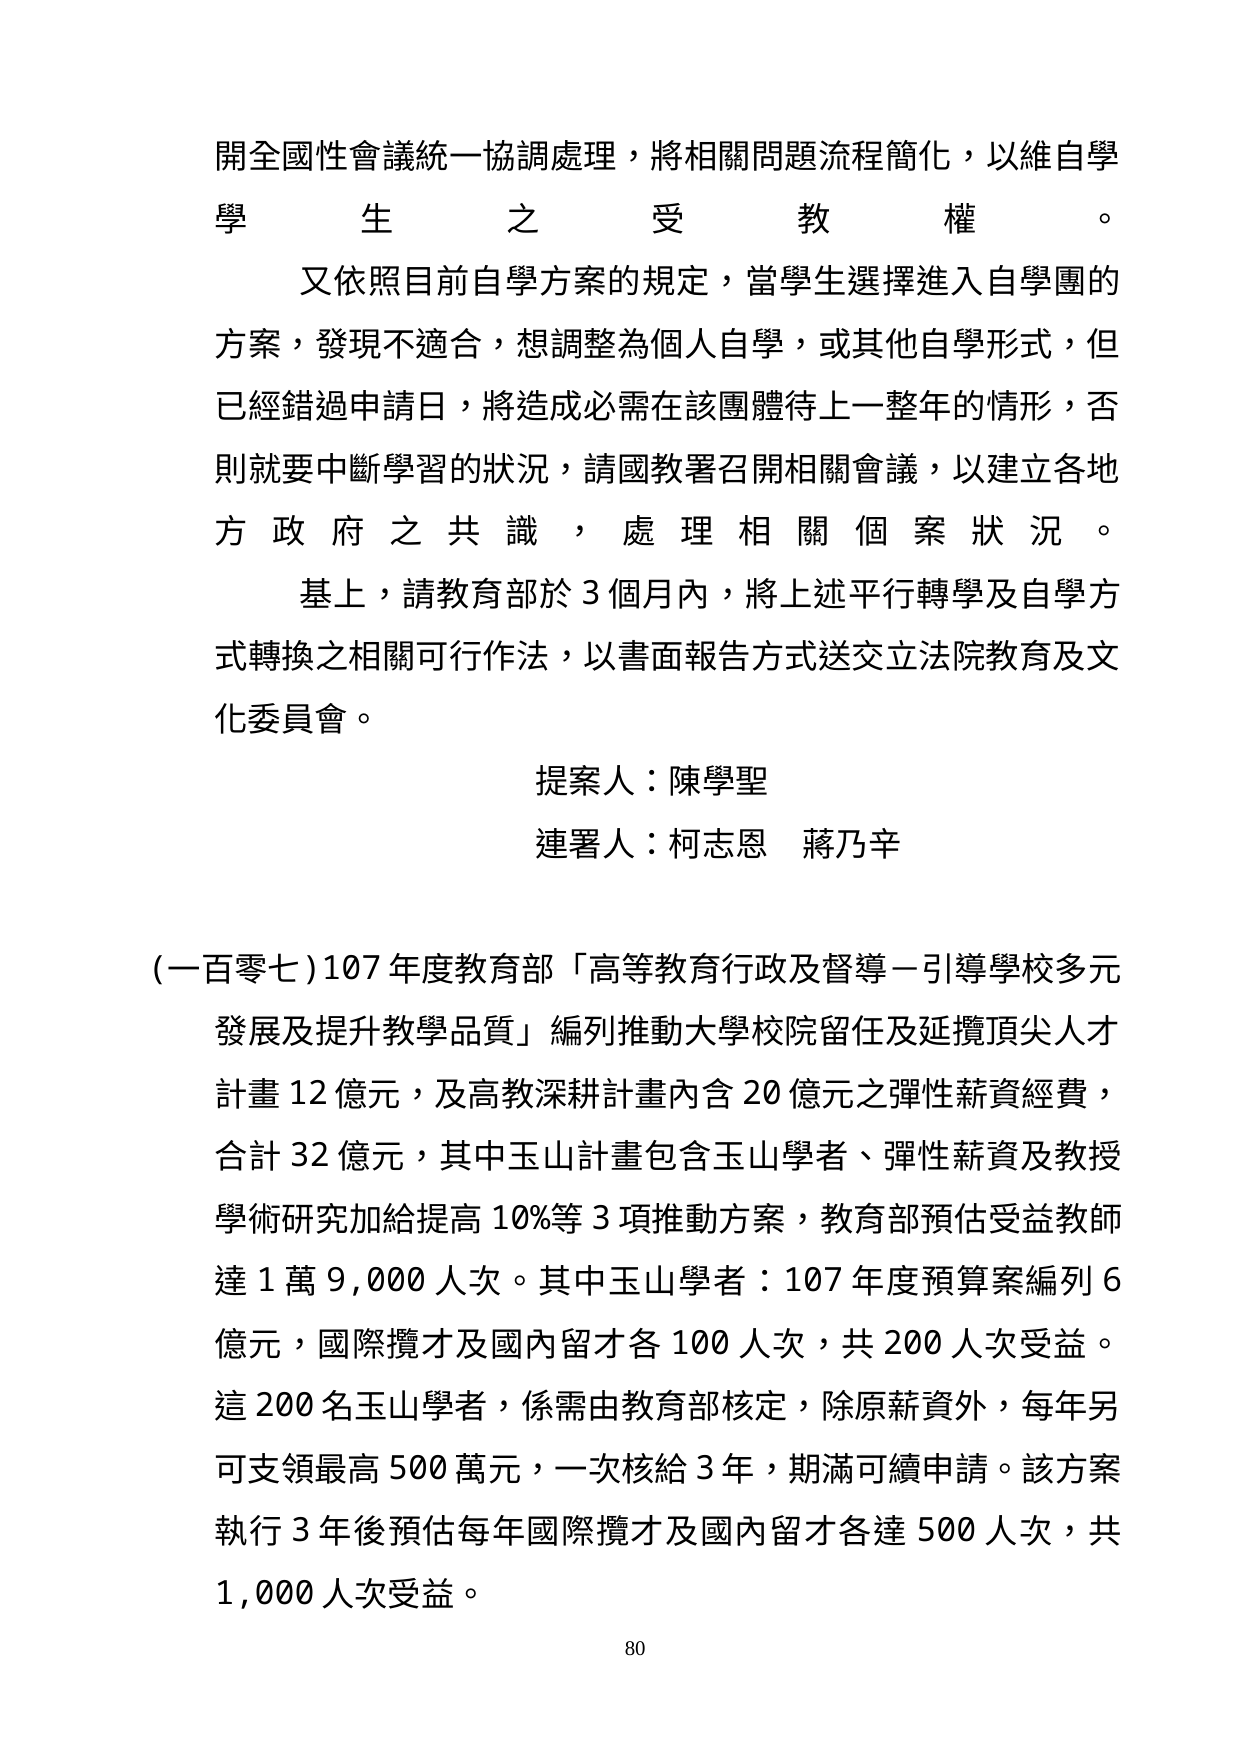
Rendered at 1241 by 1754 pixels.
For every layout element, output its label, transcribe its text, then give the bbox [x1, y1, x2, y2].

text (一百零七)107年度教育部「高等教育行政及督導－引導學校多元發展及提升教學品質」編列推動大學校院留任及延攬頂尖人才計畫12億元，及高教深耕計畫內含20億元之彈性薪資經費，合計32億元，其中玉山計畫包含玉山學者、彈性薪資及教授學術研究加給提高10%等3項推動方案，教育部預估受益教師達1萬9,000人次。其中玉山學者：107年度預算案編列6億元，國際攬才及國內留才各100人次，共200人次受益。這200名玉山學者，係需由教育部核定，除原薪資外，每年另可支領最高500萬元，一次核給3年，期滿可續申請。該方案執行3年後預估每年國際攬才及國內留才各達500人次，共1,000人次受益。 [148, 925, 1122, 1612]
text 連署人：柯志恩 蔣乃辛 [295, 800, 1122, 862]
text 開全國性會議統一協調處理，將相關問題流程簡化，以維自學學生之受教權。 又依照目前自學方案的規定，當學生選擇進入自學團的方案，發現不適合，想調整為個人自學，或其他自學形式，但已經錯過申請日，將造成必需在該團體待上一整年的情形，否則就要中斷學習的狀況，請國教署召開相關會議，以建立各地方政府之共識，處理相關個案狀況。 基上，請教育部於3個月內，將上述平行轉學及自學方式轉換之相關可行作法，以書面報告方式送交立法院教育及文化委員會。 [148, 112, 1122, 737]
text 提案人：陳學聖 [295, 737, 1122, 800]
